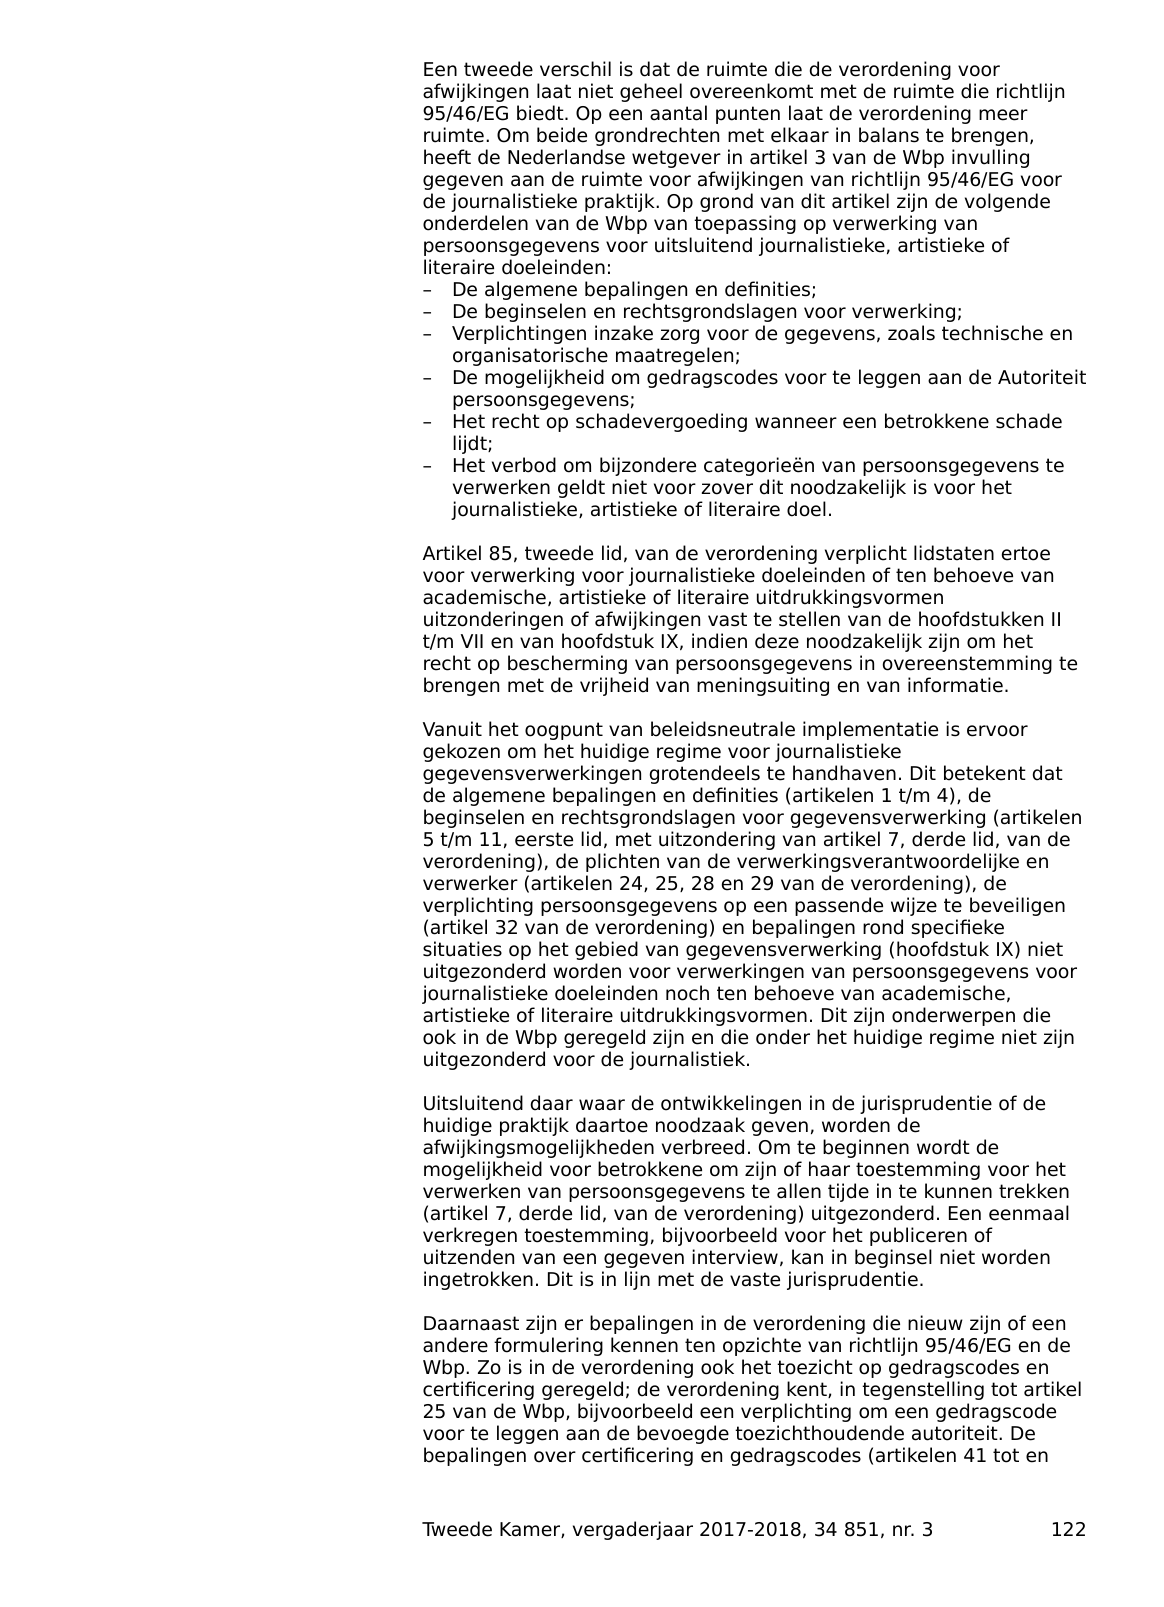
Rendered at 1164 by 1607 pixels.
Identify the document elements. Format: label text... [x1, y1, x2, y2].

text Daarnaast zijn er bepalingen in de verordening die nieuw zijn of een andere formulering kennen ten opzichte van richtlijn 95/46/EG en de Wbp. Zo is in de verordening ook het toezicht op gedragscodes en certificering geregeld; de verordening kent, in tegenstelling tot artikel 25 van de Wbp, bijvoorbeeld een verplichting om een gedragscode voor te leggen aan de bevoegde toezichthoudende autoriteit. De bepalingen over certificering en gedragscodes (artikelen 41 tot en [422, 1313, 1087, 1467]
text Een tweede verschil is dat de ruimte die de verordening voor afwijkingen laat niet geheel overeenkomt met de ruimte die richtlijn 95/46/EG biedt. Op een aantal punten laat de verordening meer ruimte. Om beide grondrechten met elkaar in balans te brengen, heeft de Nederlandse wetgever in artikel 3 van de Wbp invulling gegeven aan de ruimte voor afwijkingen van richtlijn 95/46/EG voor de journalistieke praktijk. Op grond van dit artikel zijn de volgende onderdelen van de Wbp van toepassing op verwerking van persoonsgegevens voor uitsluitend journalistieke, artistieke of literaire doeleinden: [422, 59, 1087, 279]
text Vanuit het oogpunt van beleidsneutrale implementatie is ervoor gekozen om het huidige regime voor journalistieke gegevensverwerkingen grotendeels te handhaven. Dit betekent dat de algemene bepalingen en definities (artikelen 1 t/m 4), de beginselen en rechtsgrondslagen voor gegevensverwerking (artikelen 5 t/m 11, eerste lid, met uitzondering van artikel 7, derde lid, van de verordening), de plichten van de verwerkingsverantwoordelijke en verwerker (artikelen 24, 25, 28 en 29 van de verordening), de verplichting persoonsgegevens op een passende wijze te beveiligen (artikel 32 van de verordening) en bepalingen rond specifieke situaties op het gebied van gegevensverwerking (hoofdstuk IX) niet uitgezonderd worden voor verwerkingen van persoonsgegevens voor journalistieke doeleinden noch ten behoeve van academische, artistieke of literaire uitdrukkingsvormen. Dit zijn onderwerpen die ook in de Wbp geregeld zijn en die onder het huidige regime niet zijn uitgezonderd voor de journalistiek. [422, 719, 1087, 1071]
text Artikel 85, tweede lid, van de verordening verplicht lidstaten ertoe voor verwerking voor journalistieke doeleinden of ten behoeve van academische, artistieke of literaire uitdrukkingsvormen uitzonderingen of afwijkingen vast te stellen van de hoofdstukken II t/m VII en van hoofdstuk IX, indien deze noodzakelijk zijn om het recht op bescherming van persoonsgegevens in overeenstemming te brengen met de vrijheid van meningsuiting en van informatie. [422, 543, 1087, 697]
text Uitsluitend daar waar de ontwikkelingen in de jurisprudentie of de huidige praktijk daartoe noodzaak geven, worden de afwijkingsmogelijkheden verbreed. Om te beginnen wordt de mogelijkheid voor betrokkene om zijn of haar toestemming voor het verwerken van persoonsgegevens te allen tijde in te kunnen trekken (artikel 7, derde lid, van de verordening) uitgezonderd. Een eenmaal verkregen toestemming, bijvoorbeeld voor het publiceren of uitzenden van een gegeven interview, kan in beginsel niet worden ingetrokken. Dit is in lijn met de vaste jurisprudentie. [422, 1093, 1087, 1291]
text – Het verbod om bijzondere categorieën van persoonsgegevens te verwerken geldt niet voor zover dit noodzakelijk is voor het journalistieke, artistieke of literaire doel. [422, 455, 1087, 521]
text – De algemene bepalingen en definities; [422, 279, 1087, 301]
text – De mogelijkheid om gedragscodes voor te leggen aan de Autoriteit persoonsgegevens; [422, 367, 1087, 411]
text – Het recht op schadevergoeding wanneer een betrokkene schade lijdt; [422, 411, 1087, 455]
text – Verplichtingen inzake zorg voor de gegevens, zoals technische en organisatorische maatregelen; [422, 323, 1087, 367]
text – De beginselen en rechtsgrondslagen voor verwerking; [422, 301, 1087, 323]
